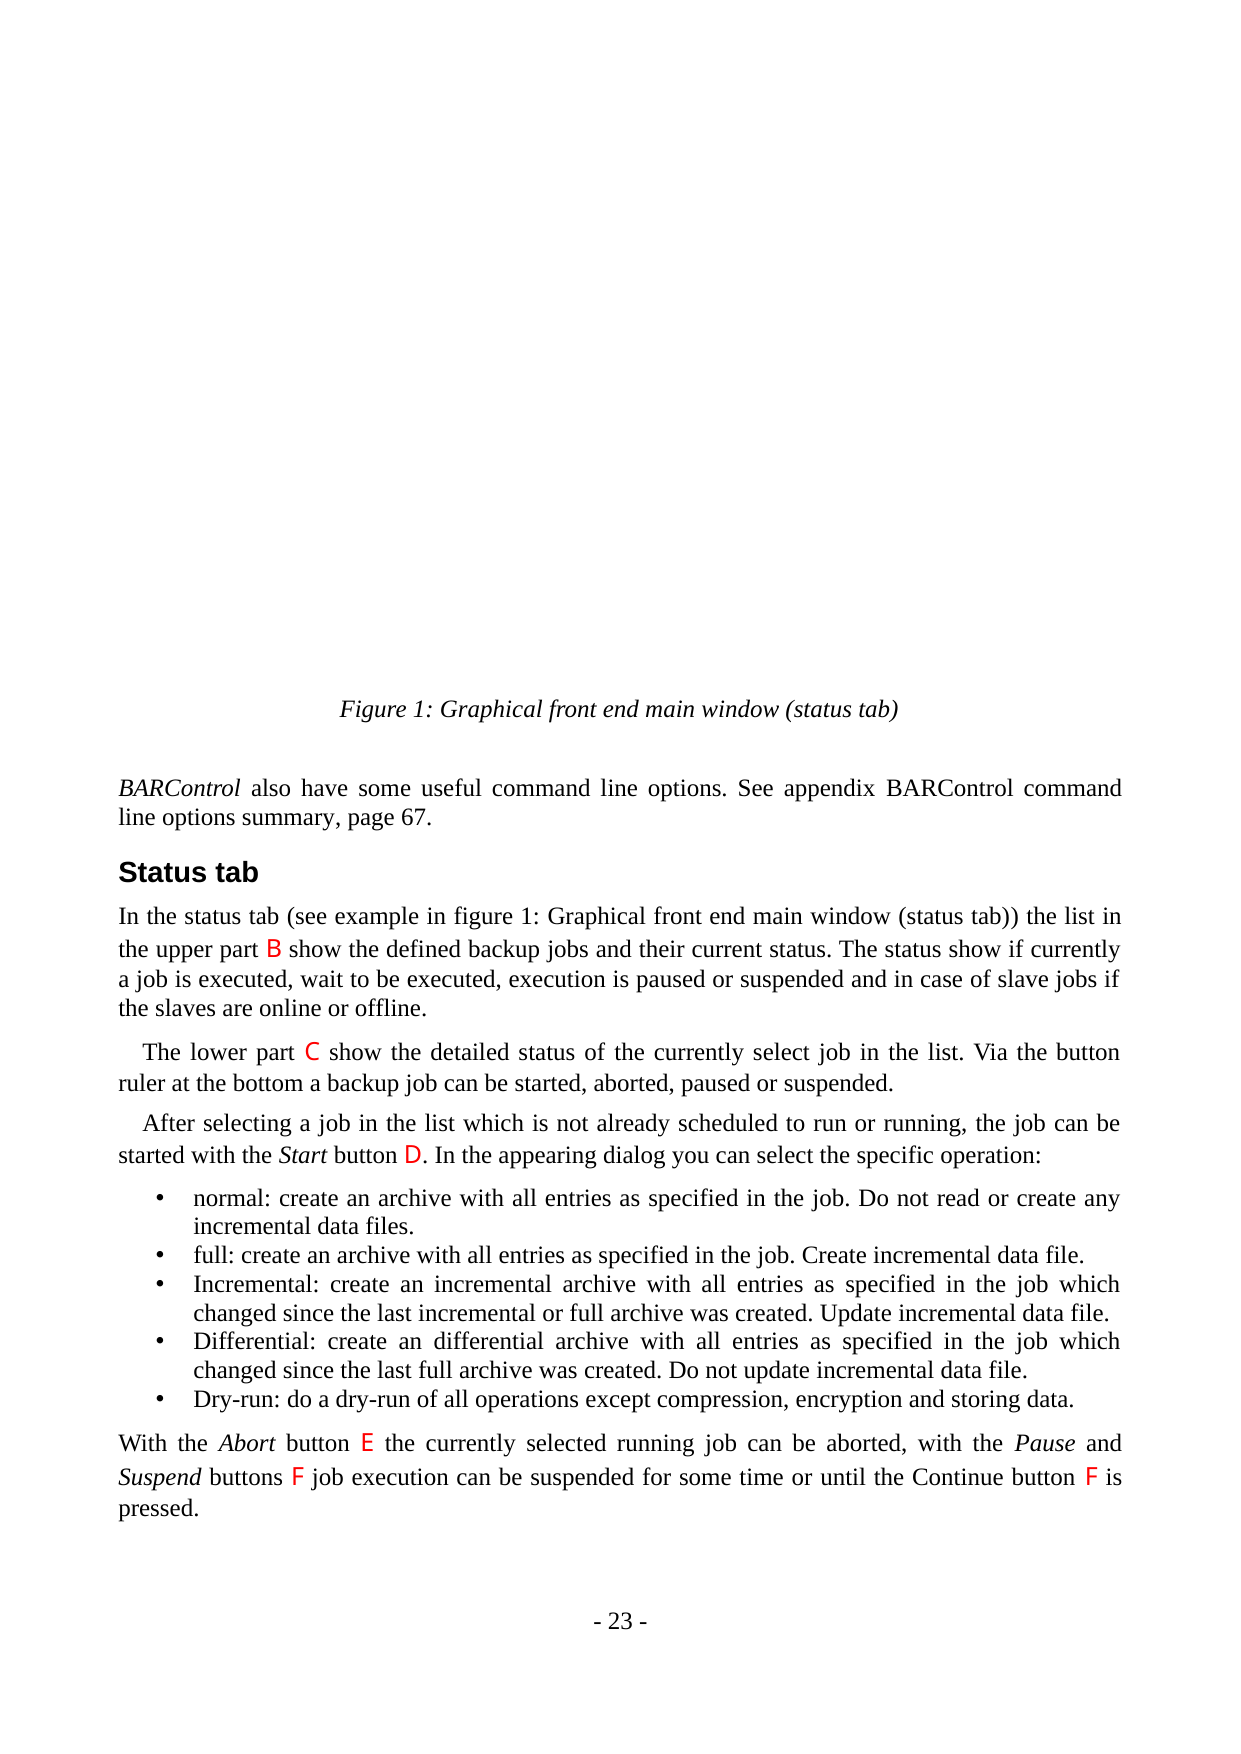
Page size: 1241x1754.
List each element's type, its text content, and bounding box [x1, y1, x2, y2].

text The lower part C show the detailed status of the currently select job in the list. Via the button ruler at the bottom a backup job can be started, aborted, paused or suspended. [118, 1033, 1122, 1096]
list Incremental: create an incremental archive with all entries as specified in the job which changed since the last incremental or full archive was created. Update incremental data file. [156, 1269, 1122, 1326]
list Dry-run: do a dry-run of all operations except compression, encryption and storing data. [156, 1384, 1122, 1413]
list normal: create an archive with all entries as specified in the job. Do not read or create any incremental data files. [156, 1183, 1122, 1240]
text In the status tab (see example in figure 1: Graphical front end main window (status tab)) the list in the upper part B show the defined backup jobs and their current status. The status show if currently a job is executed, wait to be executed, execution is paused or suspended and in case of slave jobs if the slaves are online or offline. [118, 901, 1122, 1022]
text Figure 1: Graphical front end main window (status tab) [289, 154, 951, 723]
list Differential: create an differential archive with all entries as specified in the job which changed since the last full archive was created. Do not update incremental data file. [156, 1326, 1122, 1384]
text After selecting a job in the list which is not already scheduled to run or running, the job can be started with the Start button D. In the appearing dialog you can select the specific operation: [118, 1108, 1122, 1171]
text With the Abort button E the currently selected running job can be aborted, with the Pause and Suspend buttons F job execution can be suspended for some time or until the Continue button F is pressed. [118, 1424, 1122, 1521]
text BARControl also have some useful command line options. See appendix BARControl command line options summary, page 68. [118, 118, 1122, 830]
list full: create an archive with all entries as specified in the job. Create incremental data file. [156, 1240, 1122, 1269]
subtitle Status tab [118, 855, 1122, 889]
